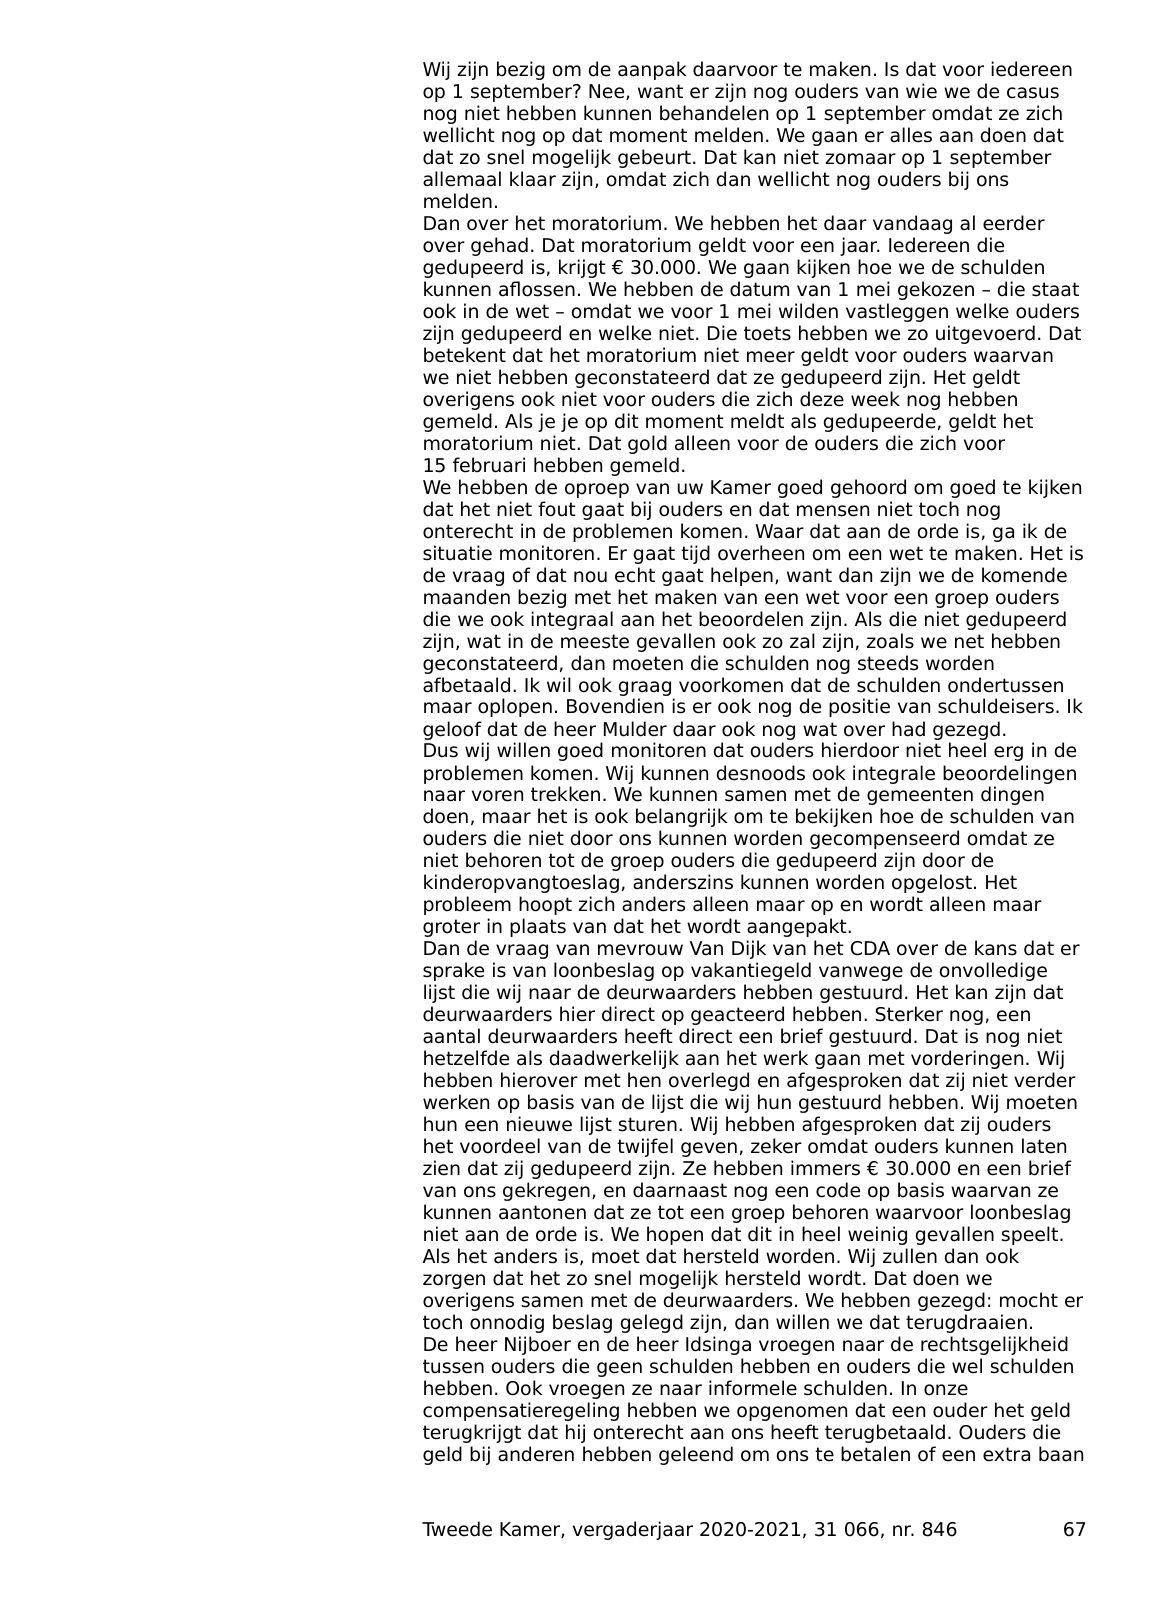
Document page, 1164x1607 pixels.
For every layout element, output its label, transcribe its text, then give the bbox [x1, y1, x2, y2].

text Dus wij willen goed monitoren dat ouders hierdoor niet heel erg in de problemen komen. Wij kunnen desnoods ook integrale beoordelingen naar voren trekken. We kunnen samen met de gemeenten dingen doen, maar het is ook belangrijk om te bekijken hoe de schulden van ouders die niet door ons kunnen worden gecompenseerd omdat ze niet behoren tot de groep ouders die gedupeerd zijn door de kinderopvangtoeslag, anderszins kunnen worden opgelost. Het probleem hoopt zich anders alleen maar op en wordt alleen maar groter in plaats van dat het wordt aangepakt. [422, 740, 1087, 938]
text Dan over het moratorium. We hebben het daar vandaag al eerder over gehad. Dat moratorium geldt voor een jaar. Iedereen die gedupeerd is, krijgt € 30.000. We gaan kijken hoe we de schulden kunnen aflossen. We hebben de datum van 1 mei gekozen – die staat ook in de wet – omdat we voor 1 mei wilden vastleggen welke ouders zijn gedupeerd en welke niet. Die toets hebben we zo uitgevoerd. Dat betekent dat het moratorium niet meer geldt voor ouders waarvan we niet hebben geconstateerd dat ze gedupeerd zijn. Het geldt overigens ook niet voor ouders die zich deze week nog hebben gemeld. Als je je op dit moment meldt als gedupeerde, geldt het moratorium niet. Dat gold alleen voor de ouders die zich voor 15 februari hebben gemeld. [422, 213, 1087, 477]
text Dan de vraag van mevrouw Van Dijk van het CDA over de kans dat er sprake is van loonbeslag op vakantiegeld vanwege de onvolledige lijst die wij naar de deurwaarders hebben gestuurd. Het kan zijn dat deurwaarders hier direct op geacteerd hebben. Sterker nog, een aantal deurwaarders heeft direct een brief gestuurd. Dat is nog niet hetzelfde als daadwerkelijk aan het werk gaan met vorderingen. Wij hebben hierover met hen overlegd en afgesproken dat zij niet verder werken op basis van de lijst die wij hun gestuurd hebben. Wij moeten hun een nieuwe lijst sturen. Wij hebben afgesproken dat zij ouders het voordeel van de twijfel geven, zeker omdat ouders kunnen laten zien dat zij gedupeerd zijn. Ze hebben immers € 30.000 en een brief van ons gekregen, en daarnaast nog een code op basis waarvan ze kunnen aantonen dat ze tot een groep behoren waarvoor loonbeslag niet aan de orde is. We hopen dat dit in heel weinig gevallen speelt. Als het anders is, moet dat hersteld worden. Wij zullen dan ook zorgen dat het zo snel mogelijk hersteld wordt. Dat doen we overigens samen met de deurwaarders. We hebben gezegd: mocht er toch onnodig beslag gelegd zijn, dan willen we dat terugdraaien. [422, 938, 1087, 1334]
text De heer Nijboer en de heer Idsinga vroegen naar de rechtsgelijkheid tussen ouders die geen schulden hebben en ouders die wel schulden hebben. Ook vroegen ze naar informele schulden. In onze compensatieregeling hebben we opgenomen dat een ouder het geld terugkrijgt dat hij onterecht aan ons heeft terugbetaald. Ouders die geld bij anderen hebben geleend om ons te betalen of een extra baan [422, 1334, 1087, 1466]
text Wij zijn bezig om de aanpak daarvoor te maken. Is dat voor iedereen op 1 september? Nee, want er zijn nog ouders van wie we de casus nog niet hebben kunnen behandelen op 1 september omdat ze zich wellicht nog op dat moment melden. We gaan er alles aan doen dat dat zo snel mogelijk gebeurt. Dat kan niet zomaar op 1 september allemaal klaar zijn, omdat zich dan wellicht nog ouders bij ons melden. [422, 59, 1087, 213]
text We hebben de oproep van uw Kamer goed gehoord om goed te kijken dat het niet fout gaat bij ouders en dat mensen niet toch nog onterecht in de problemen komen. Waar dat aan de orde is, ga ik de situatie monitoren. Er gaat tijd overheen om een wet te maken. Het is de vraag of dat nou echt gaat helpen, want dan zijn we de komende maanden bezig met het maken van een wet voor een groep ouders die we ook integraal aan het beoordelen zijn. Als die niet gedupeerd zijn, wat in de meeste gevallen ook zo zal zijn, zoals we net hebben geconstateerd, dan moeten die schulden nog steeds worden afbetaald. Ik wil ook graag voorkomen dat de schulden ondertussen maar oplopen. Bovendien is er ook nog de positie van schuldeisers. Ik geloof dat de heer Mulder daar ook nog wat over had gezegd. [422, 477, 1087, 740]
